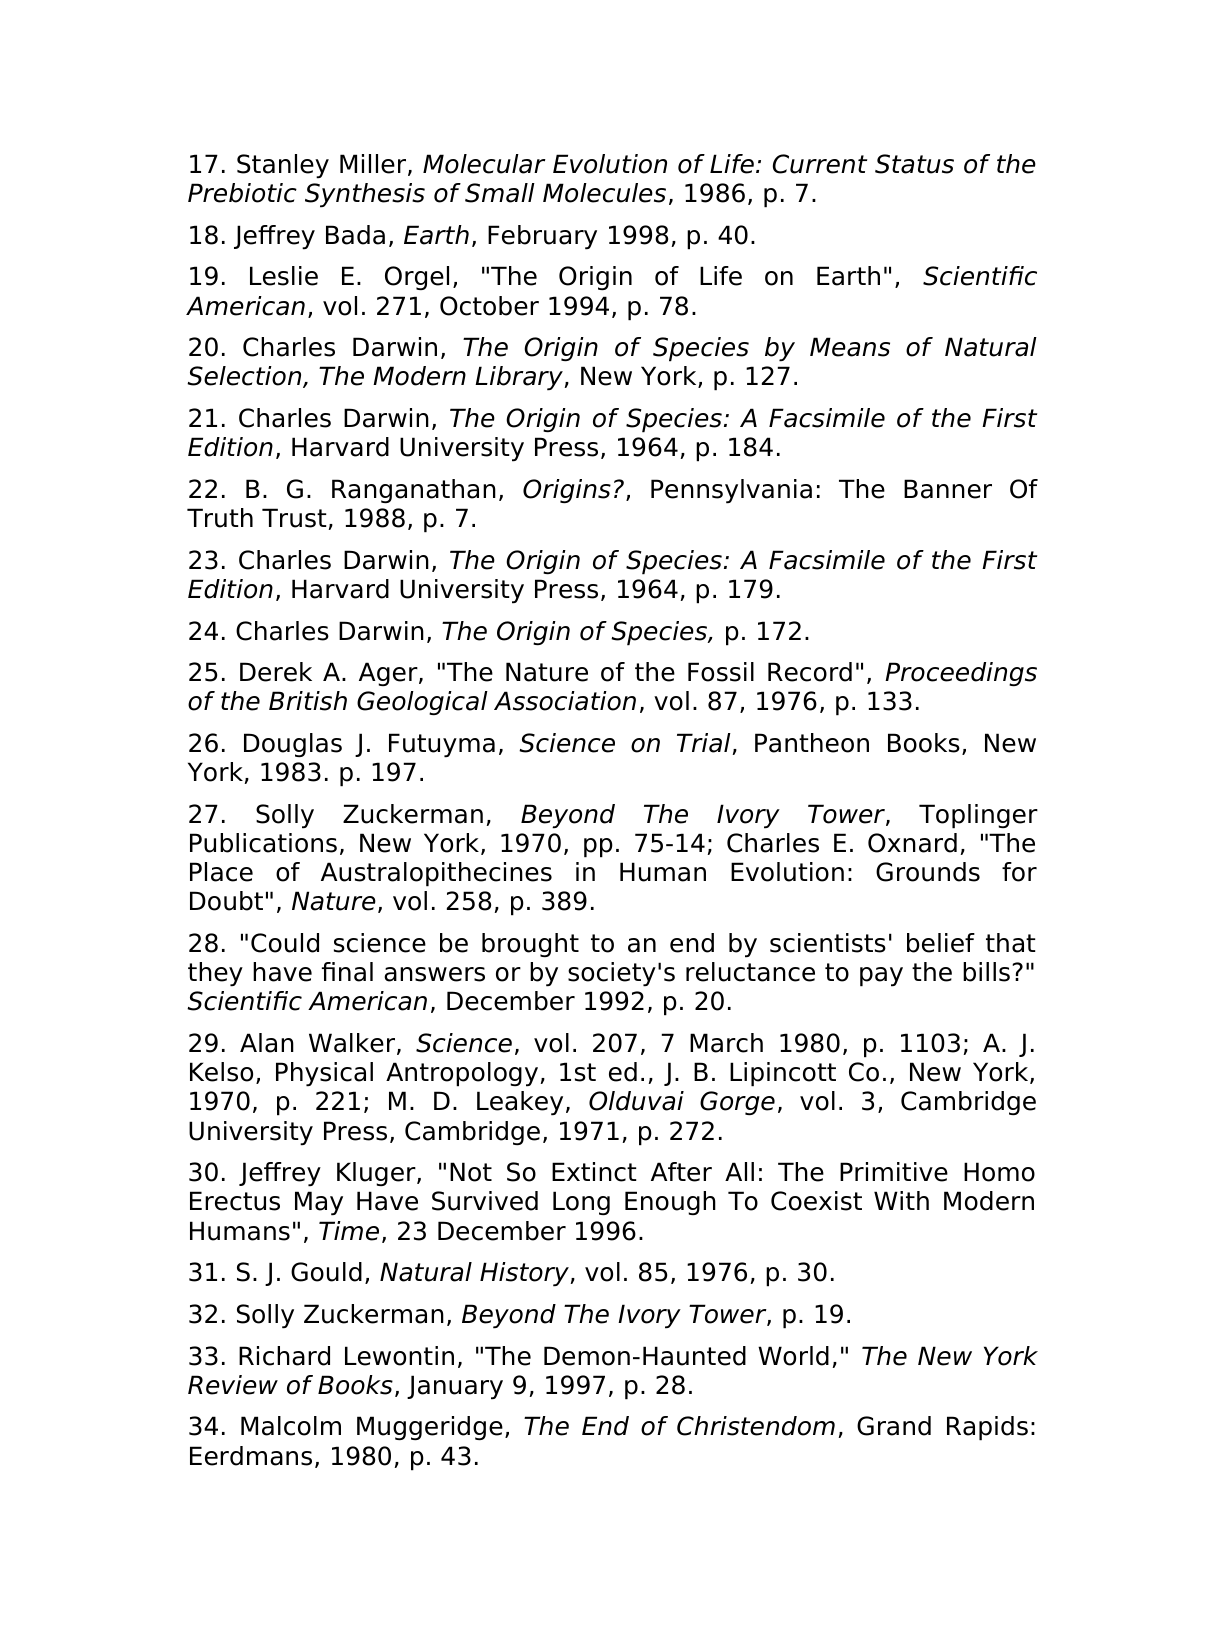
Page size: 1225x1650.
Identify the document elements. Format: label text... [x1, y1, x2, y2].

text 21. Charles Darwin, The Origin of Species: A Facsimile of the First Edition, Harvard University Press, 1964, p. 184. [187, 404, 1037, 462]
text 28. "Could science be brought to an end by scientists' belief that they have final answers or by society's reluctance to pay the bills?" Scientific American, December 1992, p. 20. [187, 929, 1037, 1017]
text 17. Stanley Miller, Molecular Evolution of Life: Current Status of the Prebiotic Synthesis of Small Molecules, 1986, p. 7. [187, 150, 1037, 208]
text 27. Solly Zuckerman, Beyond The Ivory Tower, Toplinger Publications, New York, 1970, pp. 75-14; Charles E. Oxnard, "The Place of Australopithecines in Human Evolution: Grounds for Doubt", Nature, vol. 258, p. 389. [187, 800, 1037, 917]
text 33. Richard Lewontin, "The Demon-Haunted World," The New York Review of Books, January 9, 1997, p. 28. [187, 1342, 1037, 1400]
text 23. Charles Darwin, The Origin of Species: A Facsimile of the First Edition, Harvard University Press, 1964, p. 179. [187, 546, 1037, 604]
text 29. Alan Walker, Science, vol. 207, 7 March 1980, p. 1103; A. J. Kelso, Physical Antropology, 1st ed., J. B. Lipincott Co., New York, 1970, p. 221; M. D. Leakey, Olduvai Gorge, vol. 3, Cambridge University Press, Cambridge, 1971, p. 272. [187, 1029, 1037, 1146]
text 20. Charles Darwin, The Origin of Species by Means of Natural Selection, The Modern Library, New York, p. 127. [187, 333, 1037, 392]
text 19. Leslie E. Orgel, "The Origin of Life on Earth", Scientific American, vol. 271, October 1994, p. 78. [187, 262, 1037, 321]
text 31. S. J. Gould, Natural History, vol. 85, 1976, p. 30. [187, 1258, 1037, 1287]
text 26. Douglas J. Futuyma, Science on Trial, Pantheon Books, New York, 1983. p. 197. [187, 729, 1037, 787]
text 32. Solly Zuckerman, Beyond The Ivory Tower, p. 19. [187, 1300, 1037, 1329]
text 22. B. G. Ranganathan, Origins?, Pennsylvania: The Banner Of Truth Trust, 1988, p. 7. [187, 475, 1037, 533]
text 24. Charles Darwin, The Origin of Species, p. 172. [187, 617, 1037, 646]
text 34. Malcolm Muggeridge, The End of Christendom, Grand Rapids: Eerdmans, 1980, p. 43. [187, 1412, 1037, 1471]
text 18. Jeffrey Bada, Earth, February 1998, p. 40. [187, 221, 1037, 250]
text 25. Derek A. Ager, "The Nature of the Fossil Record", Proceedings of the British Geological Association, vol. 87, 1976, p. 133. [187, 658, 1037, 717]
text 30. Jeffrey Kluger, "Not So Extinct After All: The Primitive Homo Erectus May Have Survived Long Enough To Coexist With Modern Humans", Time, 23 December 1996. [187, 1158, 1037, 1246]
